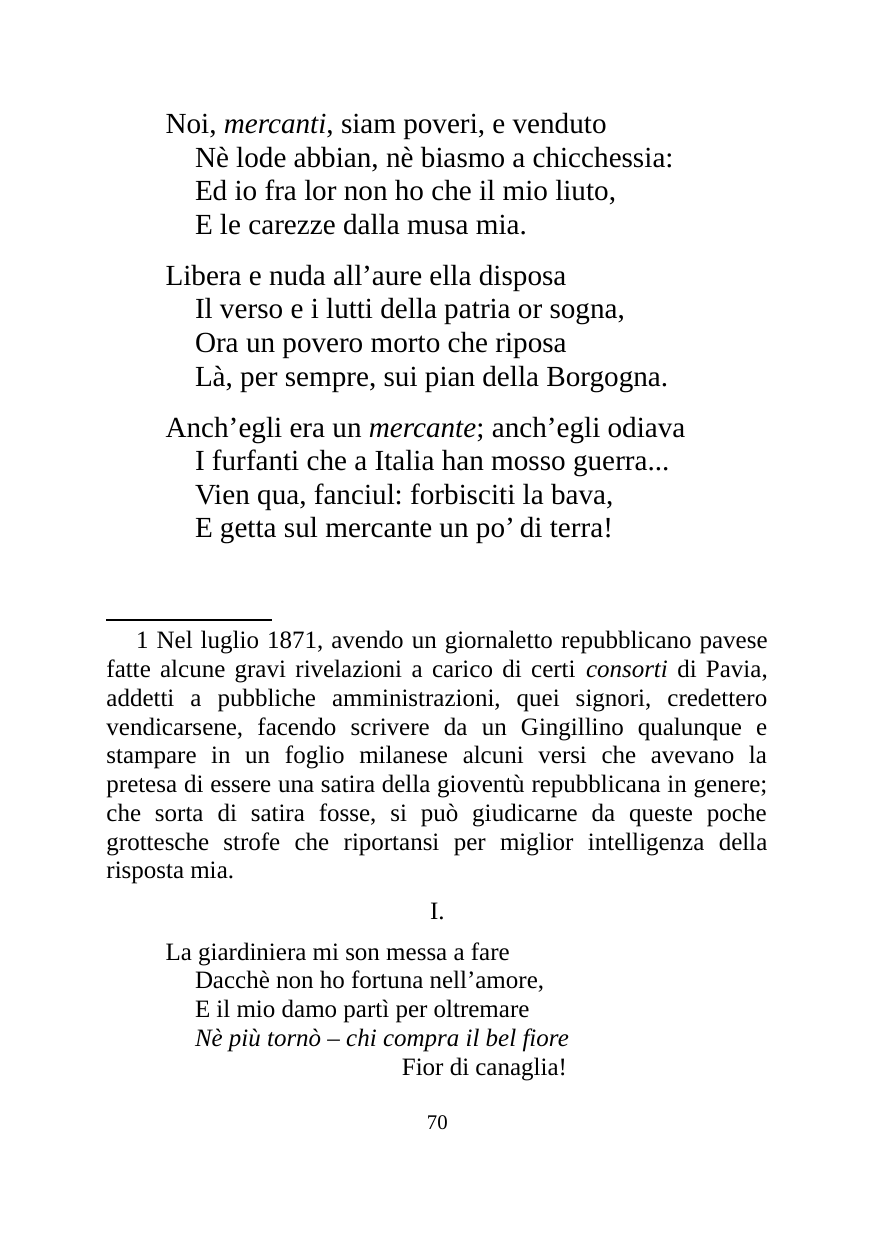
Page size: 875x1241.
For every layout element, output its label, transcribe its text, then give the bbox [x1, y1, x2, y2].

text Fior di canaglia! [402, 1052, 768, 1080]
text I. [106, 896, 768, 925]
text Nel luglio 1871, avendo un giornaletto repubblicano pavese fatte alcune gravi rivelazioni a carico di certi consorti di Pavia, addetti a pubbliche amministrazioni, quei signori, credettero vendicarsene, facendo scrivere da un Gingillino qualunque e stampare in un foglio milanese alcuni versi che avevano la pretesa di essere una satira della gioventù repubblicana in genere; che sorta di satira fosse, si può giudicarne da queste poche grottesche strofe che riportansi per miglior intelligenza della risposta mia. [106, 626, 768, 884]
text Anch’egli era un mercante; anch’egli odiava I furfanti che a Italia han mosso guerra... Vien qua, fanciul: forbisciti la bava, E getta sul mercante un po’ di terra! [165, 410, 768, 544]
text Noi, mercanti, siam poveri, e venduto Nè lode abbian, nè biasmo a chicchessia: Ed io fra lor non ho che il mio liuto, E le carezze dalla musa mia. [165, 106, 768, 240]
text La giardiniera mi son messa a fare Dacchè non ho fortuna nell’amore, E il mio damo partì per oltremare Nè più tornò – chi compra il bel fiore [165, 937, 768, 1052]
text Libera e nuda all’aure ella disposa Il verso e i lutti della patria or sogna, Ora un povero morto che riposa Là, per sempre, sui pian della Borgogna. [165, 258, 768, 392]
